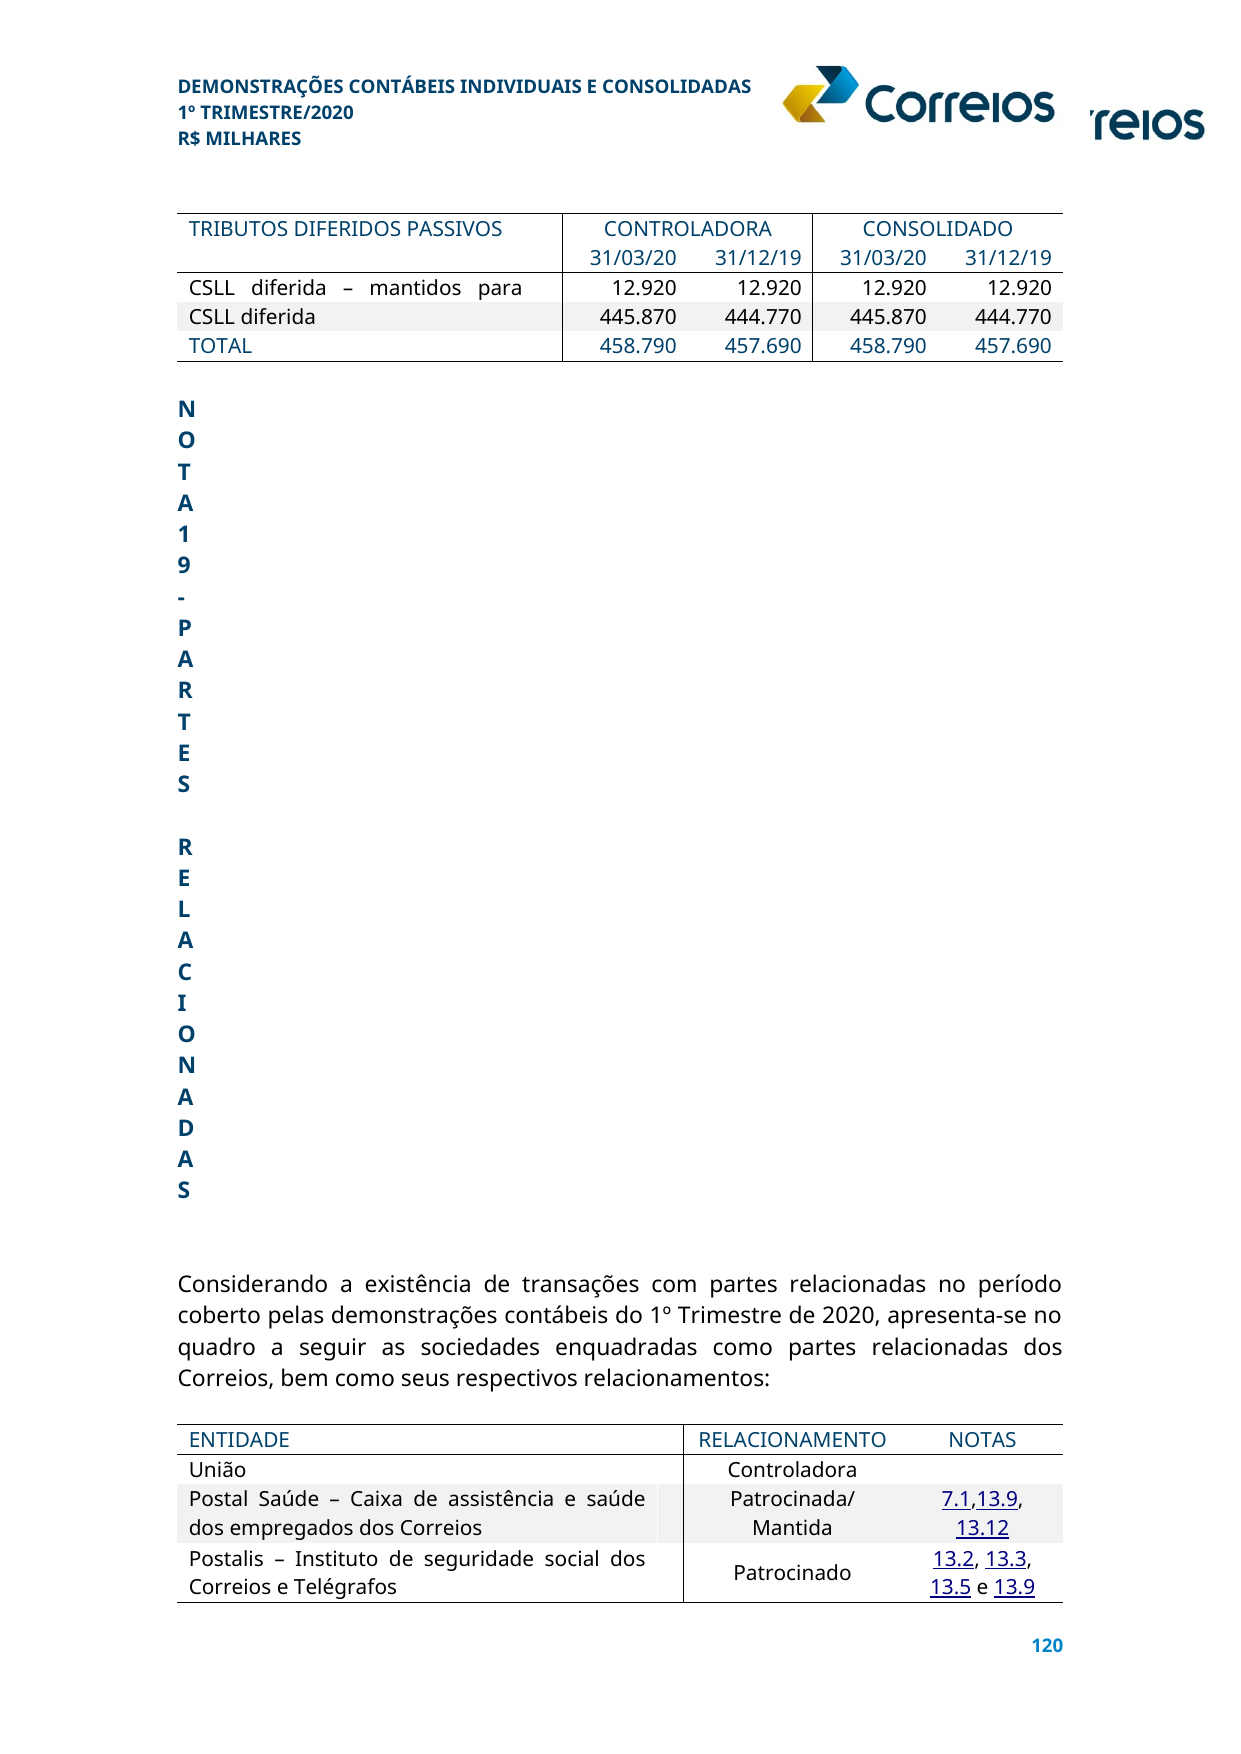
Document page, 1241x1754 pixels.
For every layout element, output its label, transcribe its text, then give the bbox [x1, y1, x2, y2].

table_header [658, 1425, 683, 1454]
table_cell Patrocinada/Mantida [684, 1484, 902, 1543]
table_cell 31/12/19 [688, 243, 812, 272]
table_cell [534, 243, 562, 272]
table_cell 445.870 [813, 302, 938, 331]
table_cell 12.920 [688, 273, 812, 302]
table_header [534, 214, 562, 242]
table_cell [534, 331, 562, 361]
table_cell Controladora [684, 1455, 902, 1483]
table_cell 12.920 [813, 273, 938, 302]
table_cell TOTAL [177, 331, 534, 361]
table_header TRIBUTOS DIFERIDOS PASSIVOS [177, 214, 534, 242]
table_cell 31/03/20 [563, 243, 688, 272]
table_header NOTAS [902, 1425, 1063, 1454]
table_cell União [177, 1455, 657, 1483]
table_cell [658, 1455, 683, 1483]
table_cell 444.770 [688, 302, 812, 331]
table_cell 12.920 [563, 273, 688, 302]
table_cell 31/03/20 [813, 243, 938, 272]
table_cell [534, 302, 562, 331]
table_cell CSLL diferida – mantidos para venda [177, 273, 534, 302]
table_header CONSOLIDADO [813, 214, 1063, 242]
table_cell Patrocinado [684, 1543, 902, 1602]
table_cell [658, 1484, 683, 1543]
text Considerando a existência de transações com partes relacionadas no período coberto pelas demonstrações contábeis do 1º Trimestre de 2020, apresenta-se no quadro a seguir as sociedades enquadradas como partes relacionadas dos Correios, bem como seus respectivos relacionamentos: [177, 1268, 1063, 1393]
table_cell 13.2, 13.3, 13.5 e 13.9 [902, 1543, 1063, 1602]
table_header RELACIONAMENTO [684, 1425, 902, 1454]
table_cell Postalis – Instituto de seguridade social dos Correios e Telégrafos [177, 1543, 657, 1602]
table_cell [177, 243, 534, 272]
table_cell 457.690 [938, 331, 1063, 361]
table_cell 458.790 [563, 331, 688, 361]
table_cell Postal Saúde – Caixa de assistência e saúde dos empregados dos Correios [177, 1484, 657, 1543]
table_header CONTROLADORA [563, 214, 812, 242]
table_cell 458.790 [813, 331, 938, 361]
table_cell 445.870 [563, 302, 688, 331]
table_header ENTIDADE [177, 1425, 657, 1454]
table_cell 457.690 [688, 331, 812, 361]
table_cell [658, 1543, 683, 1602]
table_cell [534, 273, 562, 302]
table_cell [902, 1455, 1063, 1483]
table_cell 31/12/19 [938, 243, 1063, 272]
table_cell CSLL diferida [177, 302, 534, 331]
table_cell 12.920 [938, 273, 1063, 302]
table_cell 7.1,13.9, 13.12 [902, 1484, 1063, 1543]
table_cell 444.770 [938, 302, 1063, 331]
